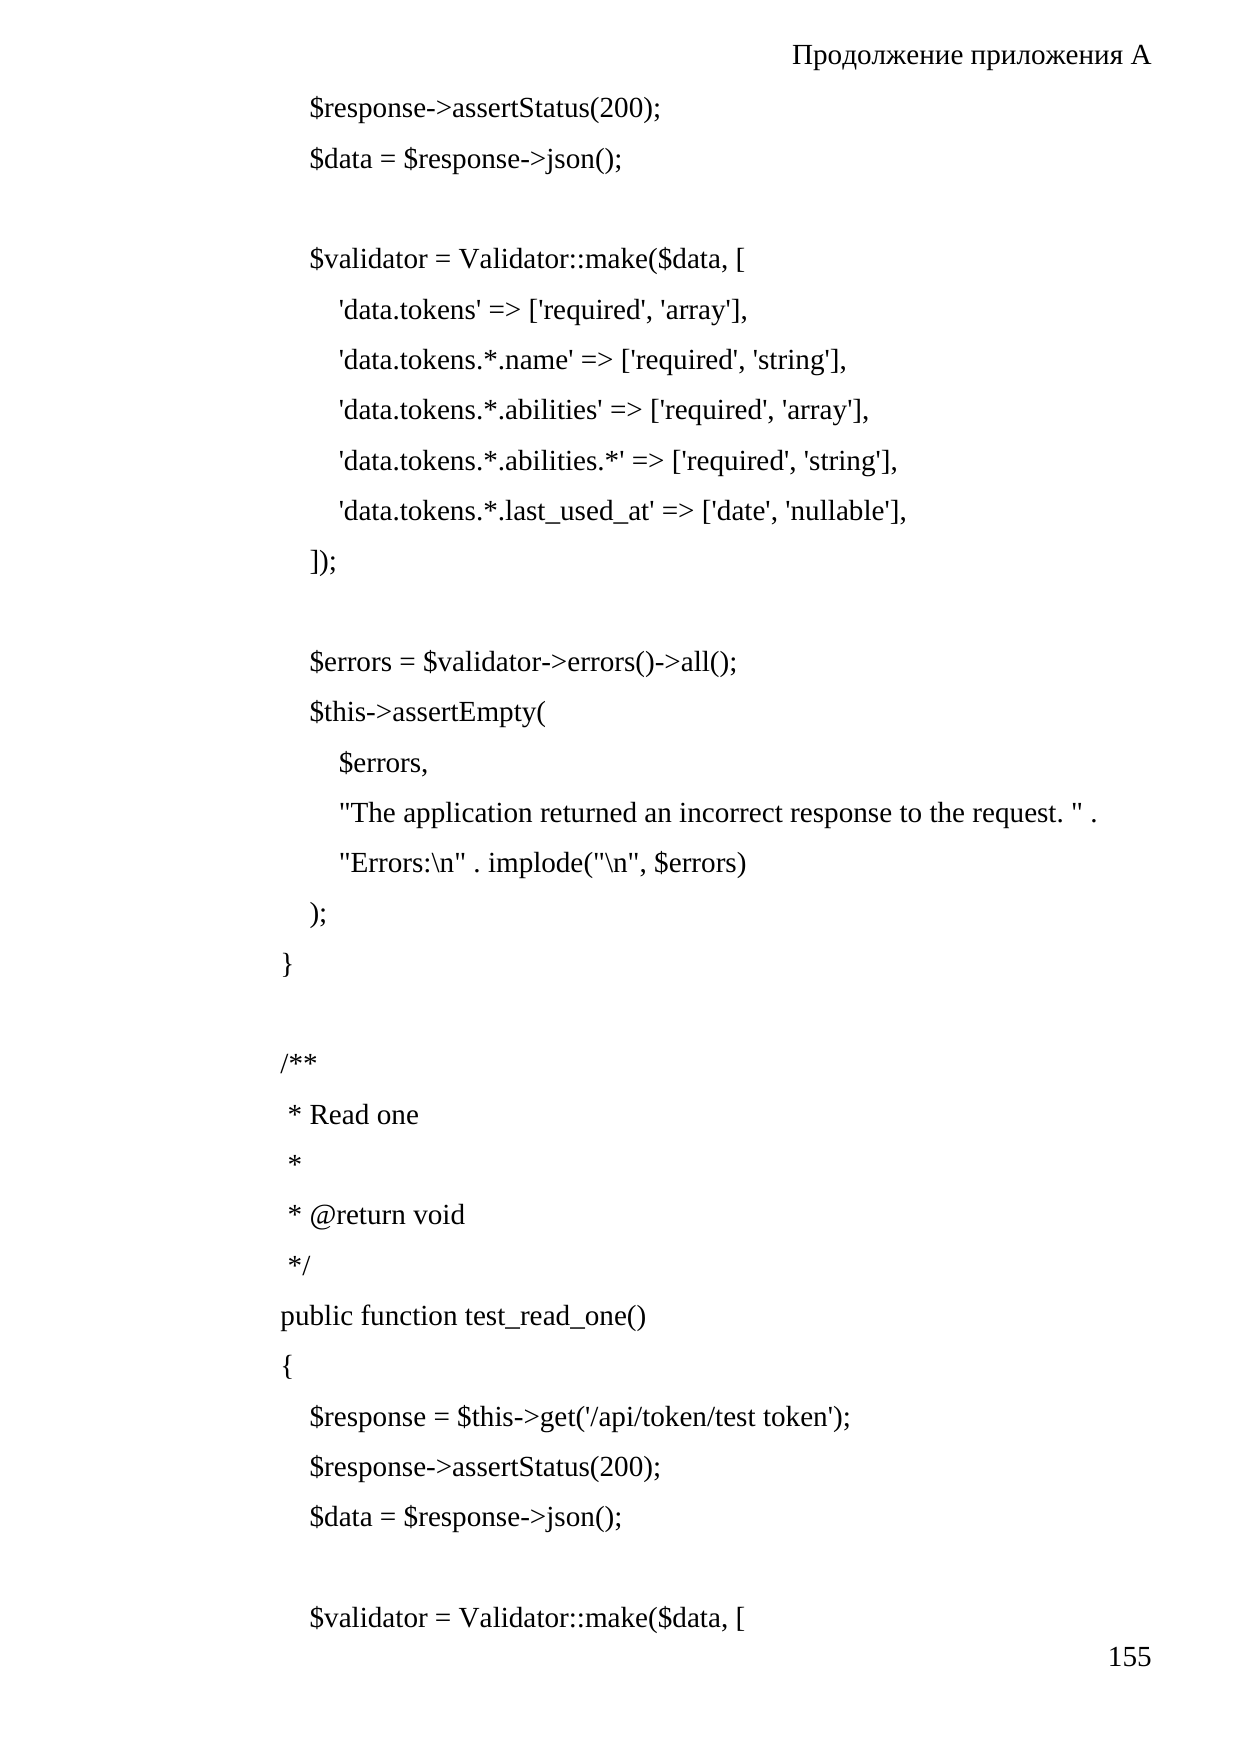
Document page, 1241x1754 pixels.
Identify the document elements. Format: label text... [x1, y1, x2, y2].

text $response->assertStatus(200); [177, 91, 1152, 124]
text * @return void [177, 1197, 1152, 1231]
text $this->assertEmpty( [177, 694, 1152, 728]
text { [177, 1348, 1152, 1382]
text ); [177, 896, 1152, 929]
text $validator = Validator::make($data, [ [177, 242, 1152, 275]
text ]); [177, 543, 1152, 577]
text $data = $response->json(); [177, 1499, 1152, 1533]
text } [177, 946, 1152, 979]
text $data = $response->json(); [177, 141, 1152, 174]
text 'data.tokens.*.name' => ['required', 'string'], [177, 342, 1152, 376]
text * Read one [177, 1097, 1152, 1130]
text */ [177, 1248, 1152, 1281]
text public function test_read_one() [177, 1298, 1152, 1332]
text 'data.tokens' => ['required', 'array'], [177, 292, 1152, 325]
text "The application returned an incorrect response to the request. " . [177, 795, 1152, 828]
text 'data.tokens.*.last_used_at' => ['date', 'nullable'], [177, 493, 1152, 527]
text $response = $this->get('/api/token/test token'); [177, 1399, 1152, 1432]
text * [177, 1147, 1152, 1181]
text $response->assertStatus(200); [177, 1449, 1152, 1483]
text $validator = Validator::make($data, [ [177, 1600, 1152, 1633]
text $errors = $validator->errors()->all(); [177, 644, 1152, 678]
text 'data.tokens.*.abilities' => ['required', 'array'], [177, 392, 1152, 426]
text 'data.tokens.*.abilities.*' => ['required', 'string'], [177, 443, 1152, 476]
text /** [177, 1047, 1152, 1080]
text "Errors:\n" . implode("\n", $errors) [177, 845, 1152, 879]
text $errors, [177, 745, 1152, 778]
